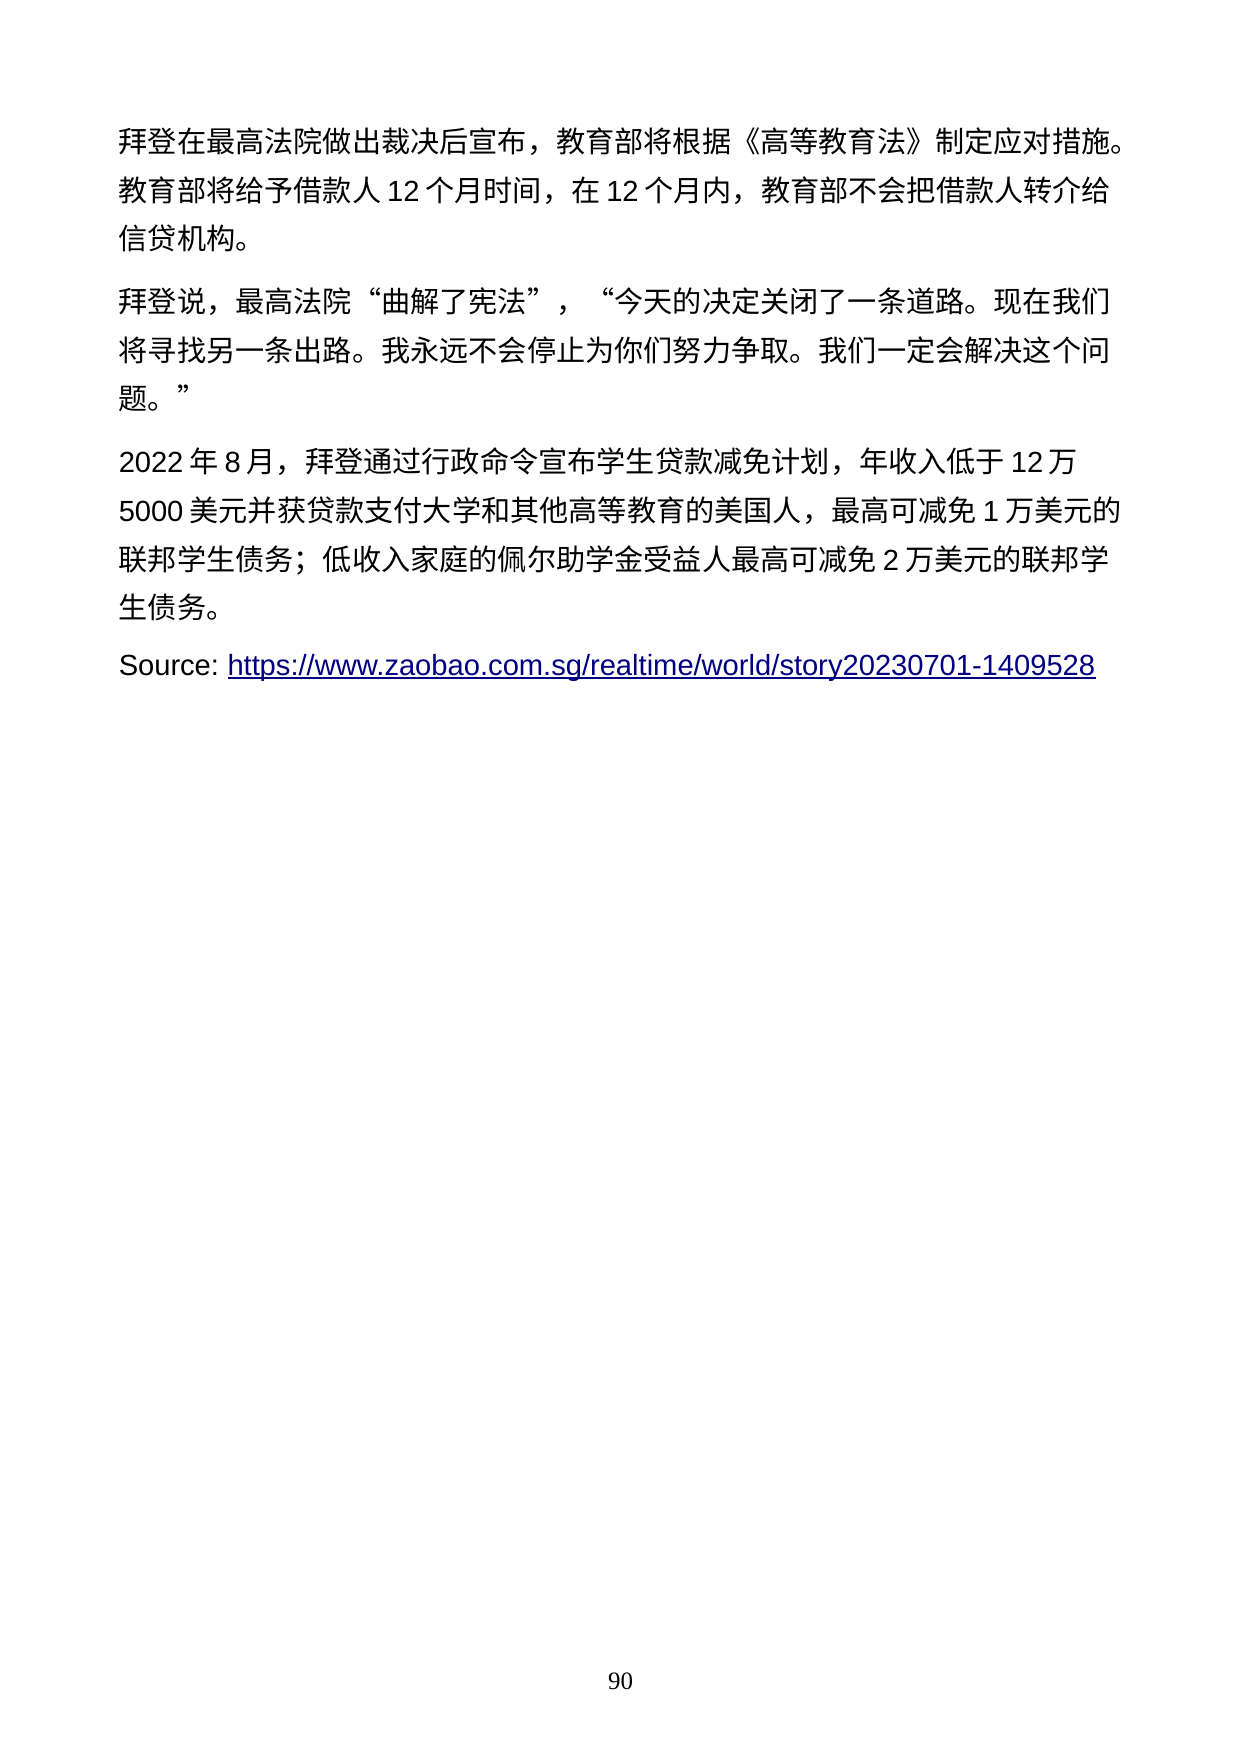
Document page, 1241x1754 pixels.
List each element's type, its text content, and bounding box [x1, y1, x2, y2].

text Source: https://www.zaobao.com.sg/realtime/world/story20230701-1409528 [118, 648, 1122, 681]
text 2022年8月，拜登通过行政命令宣布学生贷款减免计划，年收入低于12万5000美元并获贷款支付大学和其他高等教育的美国人，最高可减免1万美元的联邦学生债务；低收入家庭的佩尔助学金受益人最高可减免2万美元的联邦学生债务。 [118, 439, 1122, 627]
text 拜登在最高法院做出裁决后宣布，教育部将根据《高等教育法》制定应对措施。教育部将给予借款人12个月时间，在12个月内，教育部不会把借款人转介给信贷机构。 [118, 118, 1122, 258]
text 拜登说，最高法院“曲解了宪法”，“今天的决定关闭了一条道路。现在我们将寻找另一条出路。我永远不会停止为你们努力争取。我们一定会解决这个问题。” [118, 279, 1122, 418]
